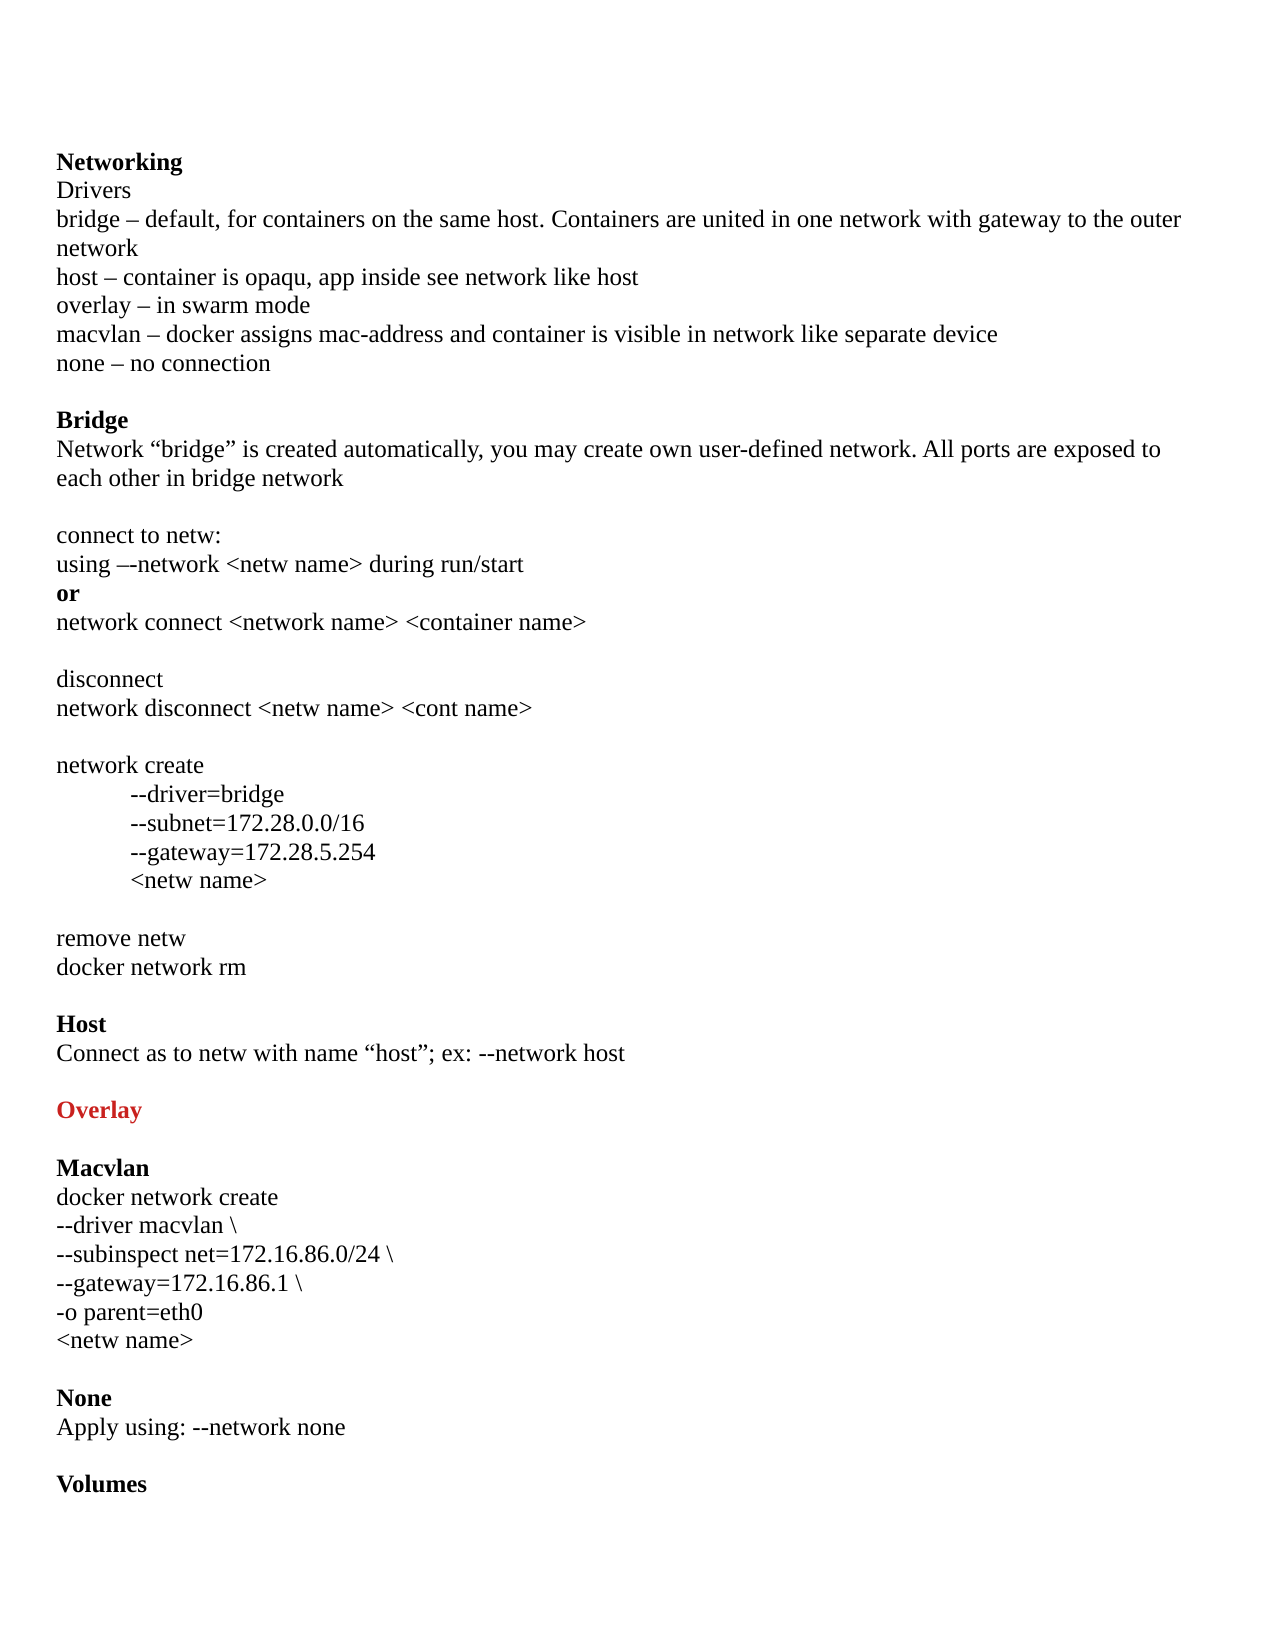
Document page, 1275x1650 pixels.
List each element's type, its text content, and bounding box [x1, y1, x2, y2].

text network create [56, 751, 1210, 779]
text Connect as to netw with name “host”; ex: --network host [56, 1038, 1210, 1067]
text Networking [56, 147, 1210, 176]
text Network “bridge” is created automatically, you may create own user-defined network. All ports are exposed to each other in bridge network [56, 434, 1210, 492]
text disconnect [56, 664, 1210, 693]
text remove netw [56, 923, 1210, 952]
text none – no connection [56, 348, 1210, 377]
text using –-network <netw name> during run/start [56, 549, 1210, 578]
text Bridge [56, 406, 1210, 434]
text --subnet=172.28.0.0/16 [56, 808, 1210, 837]
text --gateway=172.28.5.254 [56, 837, 1210, 866]
text Apply using: --network none [56, 1412, 1210, 1441]
text macvlan – docker assigns mac-address and container is visible in network like separate device [56, 319, 1210, 348]
text network connect <network name> <container name> [56, 607, 1210, 636]
text --subinspect net=172.16.86.0/24 \ [56, 1239, 1210, 1268]
text --gateway=172.16.86.1 \ [56, 1268, 1210, 1297]
text --driver macvlan \ [56, 1211, 1210, 1239]
text Macvlan [56, 1153, 1210, 1182]
text None [56, 1383, 1210, 1412]
text Overlay [56, 1096, 1210, 1124]
text overlay – in swarm mode [56, 291, 1210, 319]
text Volumes [56, 1469, 1210, 1498]
text connect to netw: [56, 521, 1210, 549]
text host – container is opaqu, app inside see network like host [56, 262, 1210, 291]
text Host [56, 1009, 1210, 1038]
text -o parent=eth0 [56, 1297, 1210, 1326]
text <netw name> [56, 866, 1210, 894]
text bridge – default, for containers on the same host. Containers are united in one network with gateway to the outer network [56, 204, 1210, 262]
text <netw name> [56, 1326, 1210, 1354]
text docker network create [56, 1182, 1210, 1211]
text --driver=bridge [56, 779, 1210, 808]
text network disconnect <netw name> <cont name> [56, 693, 1210, 722]
text docker network rm [56, 952, 1210, 981]
text or [56, 578, 1210, 607]
text Drivers [56, 176, 1210, 204]
